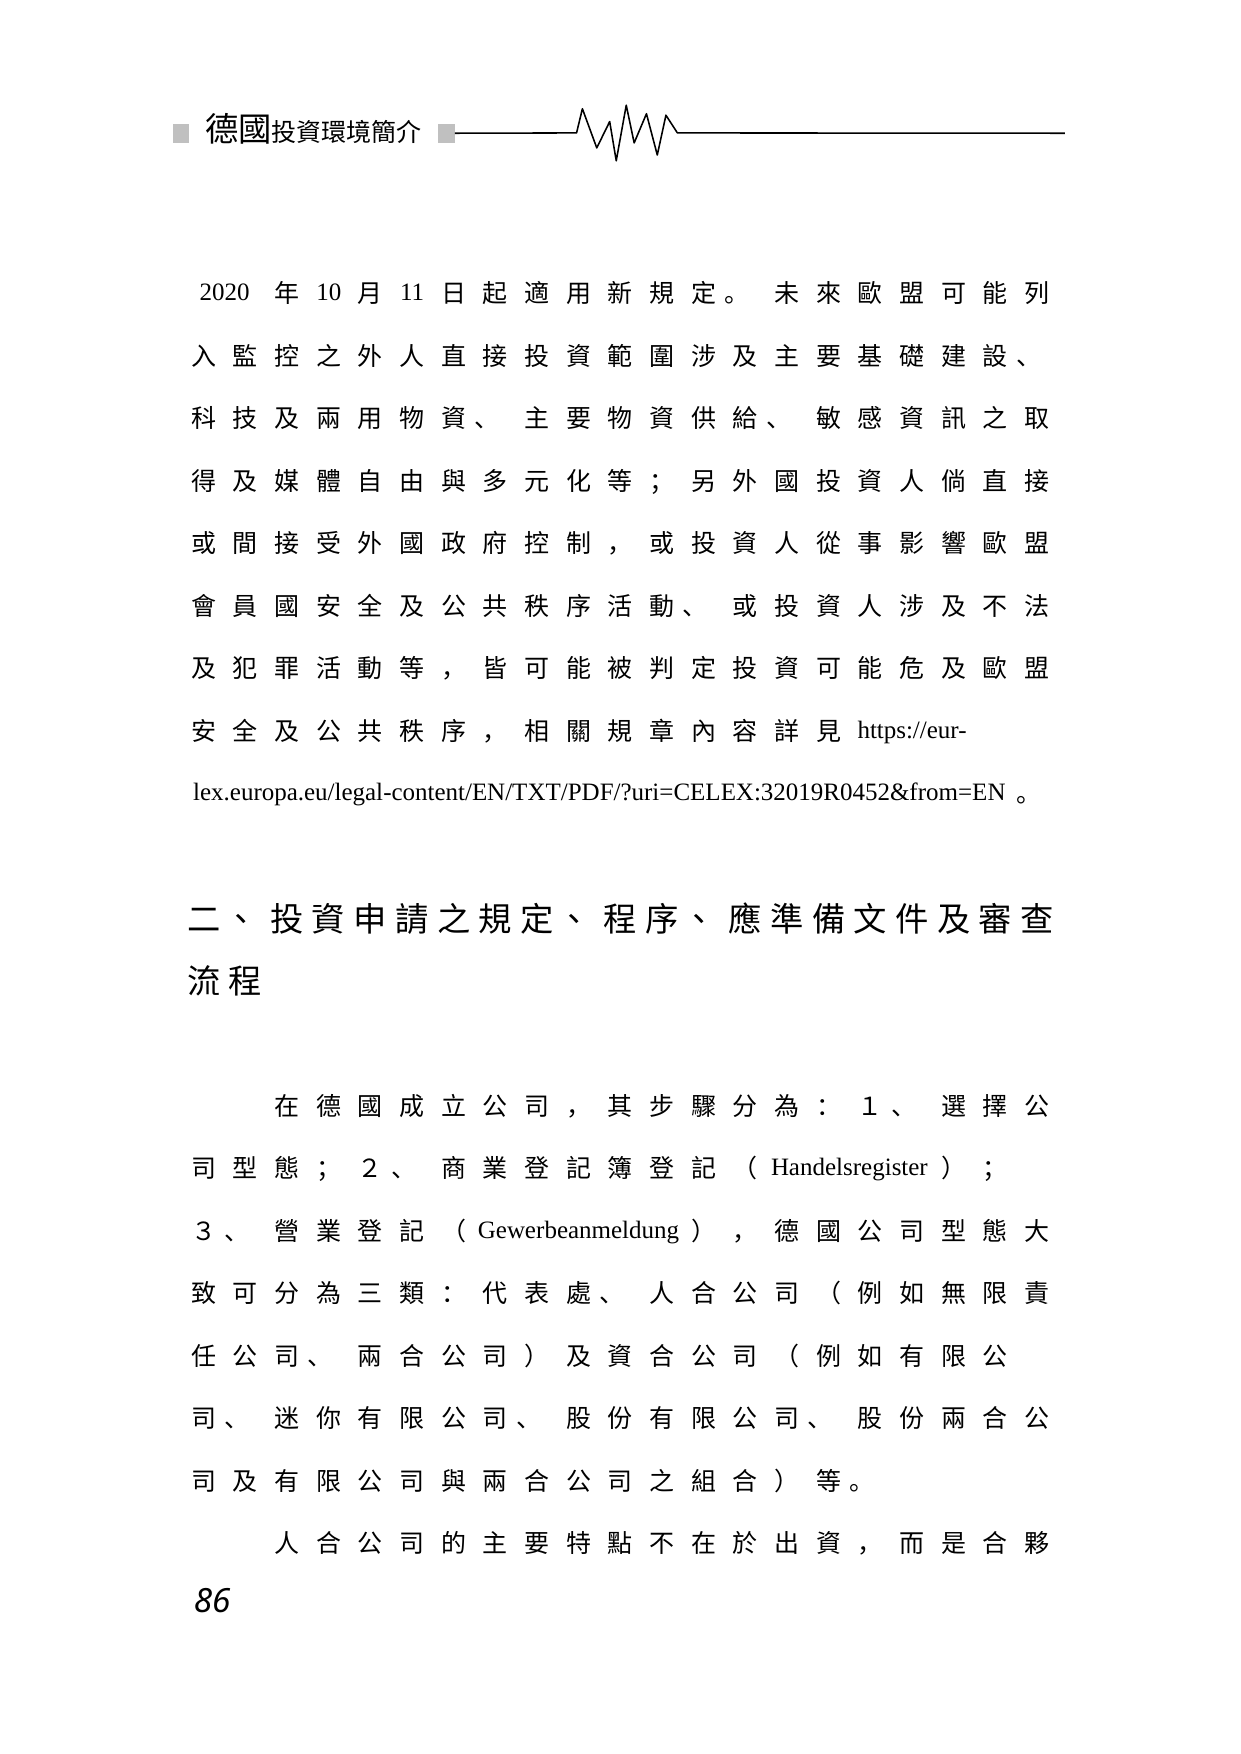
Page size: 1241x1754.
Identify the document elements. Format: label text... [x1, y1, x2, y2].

text 在德國成立公司，其步驟分為：１、選擇公司型態；２、商業登記簿登記（Handelsregister）；３、營業登記（Gewerbeanmeldung），德國公司型態大致可分為三類：代表處、人合公司（例如無限責任公司、兩合公司）及資合公司（例如有限公司、迷你有限公司、股份有限公司、股份兩合公司及有限公司與兩合公司之組合）等。 [183, 1063, 1058, 1500]
text 人合公司的主要特點不在於出資，而是合夥 [183, 1500, 1058, 1563]
text 2020年10月11日起適用新規定。未來歐盟可能列入監控之外人直接投資範圍涉及主要基礎建設、科技及兩用物資、主要物資供給、敏感資訊之取得及媒體自由與多元化等；另外國投資人倘直接或間接受外國政府控制，或投資人從事影響歐盟會員國安全及公共秩序活動、或投資人涉及不法及犯罪活動等，皆可能被判定投資可能危及歐盟安全及公共秩序，相關規章內容詳見https://eur-lex.europa.eu/legal-content/EN/TXT/PDF/?uri=CELEX:32019R0452&from=EN。 [183, 250, 1058, 813]
text 二、投資申請之規定、程序、應準備文件及審查流程 [183, 875, 1058, 1000]
